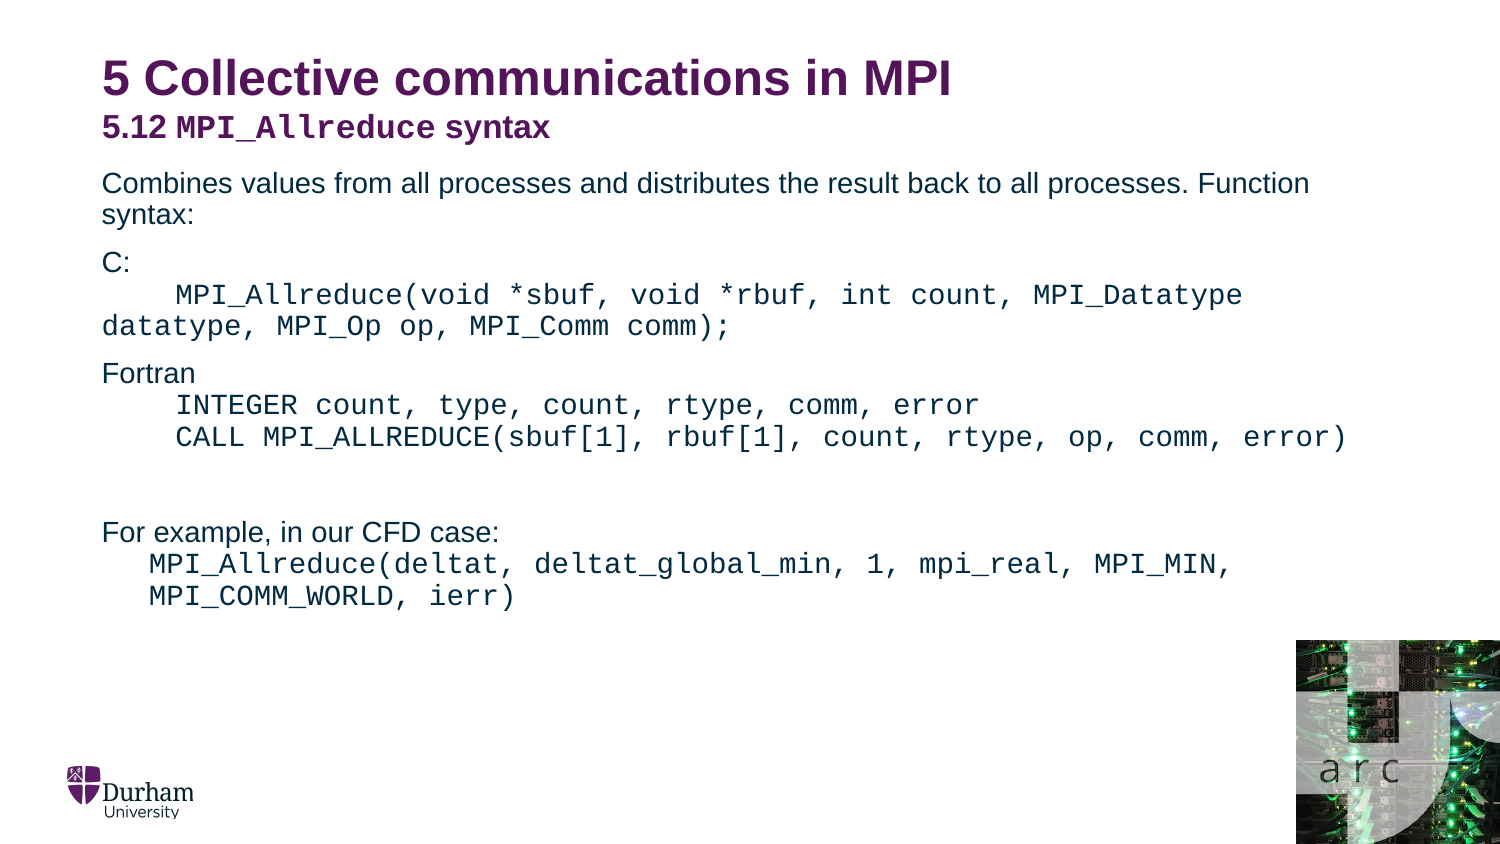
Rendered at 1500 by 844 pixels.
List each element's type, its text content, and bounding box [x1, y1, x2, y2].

list Combines values from all processes and distributes the result back to all processes. Function syntax: C: MPI_Allreduce(void *sbuf, void *rbuf, int count, MPI_Datatype datatype, MPI_Op op, MPI_Comm comm); Fortran INTEGER count, type, count, rtype, comm, error CALL MPI_ALLREDUCE(sbuf[1], rbuf[1], count, rtype, op, comm, error) For example, in our CFD case: MPI_Allreduce(deltat, deltat_global_min, 1, mpi_real, MPI_MIN, MPI_COMM_WORLD, ierr) [101, 168, 1376, 754]
picture [1296, 640, 1500, 844]
title 5 Collective communications in MPI 5.12 MPI_Allreduce syntax [101, 45, 1399, 154]
picture [67, 766, 193, 819]
